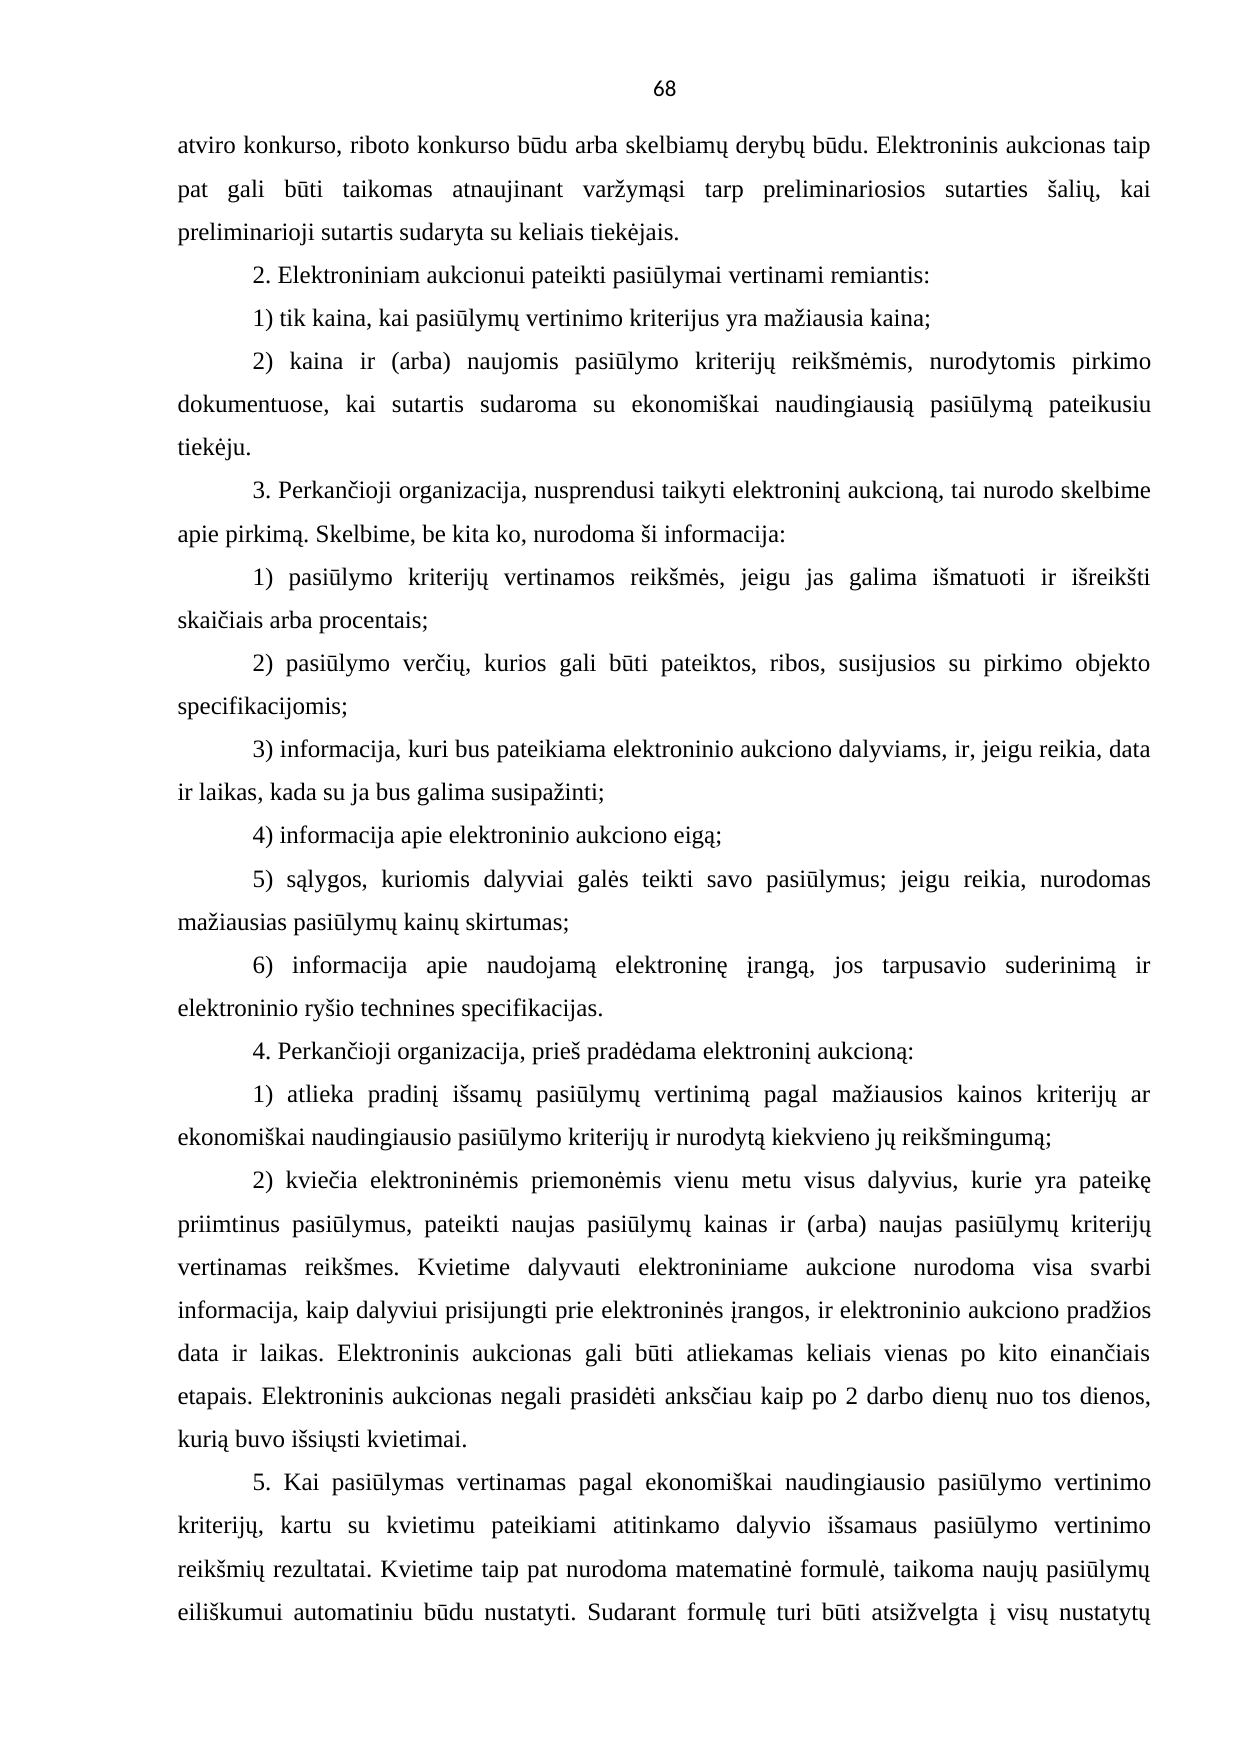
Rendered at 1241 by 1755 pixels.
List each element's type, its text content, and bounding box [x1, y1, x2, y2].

text 2) pasiūlymo verčių, kurios gali būti pateiktos, ribos, susijusios su pirkimo objekto specifikacijomis; [177, 648, 1152, 720]
text 3. Perkančioji organizacija, nusprendusi taikyti elektroninį aukcioną, tai nurodo skelbime apie pirkimą. Skelbime, be kita ko, nurodoma ši informacija: [177, 476, 1152, 547]
text 2. Elektroniniam aukcionui pateikti pasiūlymai vertinami remiantis: [177, 260, 1152, 289]
text 4) informacija apie elektroninio aukciono eigą; [177, 821, 1152, 849]
text 6) informacija apie naudojamą elektroninę įrangą, jos tarpusavio suderinimą ir elektroninio ryšio technines specifikacijas. [177, 950, 1152, 1022]
text atviro konkurso, riboto konkurso būdu arba skelbiamų derybų būdu. Elektroninis aukcionas taip pat gali būti taikomas atnaujinant varžymąsi tarp preliminariosios sutarties šalių, kai preliminarioji sutartis sudaryta su keliais tiekėjais. [177, 131, 1152, 246]
text 3) informacija, kuri bus pateikiama elektroninio aukciono dalyviams, ir, jeigu reikia, data ir laikas, kada su ja bus galima susipažinti; [177, 734, 1152, 806]
text 2) kaina ir (arba) naujomis pasiūlymo kriterijų reikšmėmis, nurodytomis pirkimo dokumentuose, kai sutartis sudaroma su ekonomiškai naudingiausią pasiūlymą pateikusiu tiekėju. [177, 346, 1152, 461]
text 1) tik kaina, kai pasiūlymų vertinimo kriterijus yra mažiausia kaina; [177, 303, 1152, 332]
text 4. Perkančioji organizacija, prieš pradėdama elektroninį aukcioną: [177, 1036, 1152, 1065]
text 5) sąlygos, kuriomis dalyviai galės teikti savo pasiūlymus; jeigu reikia, nurodomas mažiausias pasiūlymų kainų skirtumas; [177, 864, 1152, 936]
text 5. Kai pasiūlymas vertinamas pagal ekonomiškai naudingiausio pasiūlymo vertinimo kriterijų, kartu su kvietimu pateikiami atitinkamo dalyvio išsamaus pasiūlymo vertinimo reikšmių rezultatai. Kvietime taip pat nurodoma matematinė formulė, taikoma naujų pasiūlymų eiliškumui automatiniu būdu nustatyti. Sudarant formulę turi būti atsižvelgta į visų nustatytų [177, 1467, 1152, 1626]
text 2) kviečia elektroninėmis priemonėmis vienu metu visus dalyvius, kurie yra pateikę priimtinus pasiūlymus, pateikti naujas pasiūlymų kainas ir (arba) naujas pasiūlymų kriterijų vertinamas reikšmes. Kvietime dalyvauti elektroniniame aukcione nurodoma visa svarbi informacija, kaip dalyviui prisijungti prie elektroninės įrangos, ir elektroninio aukciono pradžios data ir laikas. Elektroninis aukcionas gali būti atliekamas keliais vienas po kito einančiais etapais. Elektroninis aukcionas negali prasidėti anksčiau kaip po 2 darbo dienų nuo tos dienos, kurią buvo išsiųsti kvietimai. [177, 1166, 1152, 1453]
text 1) atlieka pradinį išsamų pasiūlymų vertinimą pagal mažiausios kainos kriterijų ar ekonomiškai naudingiausio pasiūlymo kriterijų ir nurodytą kiekvieno jų reikšmingumą; [177, 1079, 1152, 1151]
text 1) pasiūlymo kriterijų vertinamos reikšmės, jeigu jas galima išmatuoti ir išreikšti skaičiais arba procentais; [177, 562, 1152, 634]
